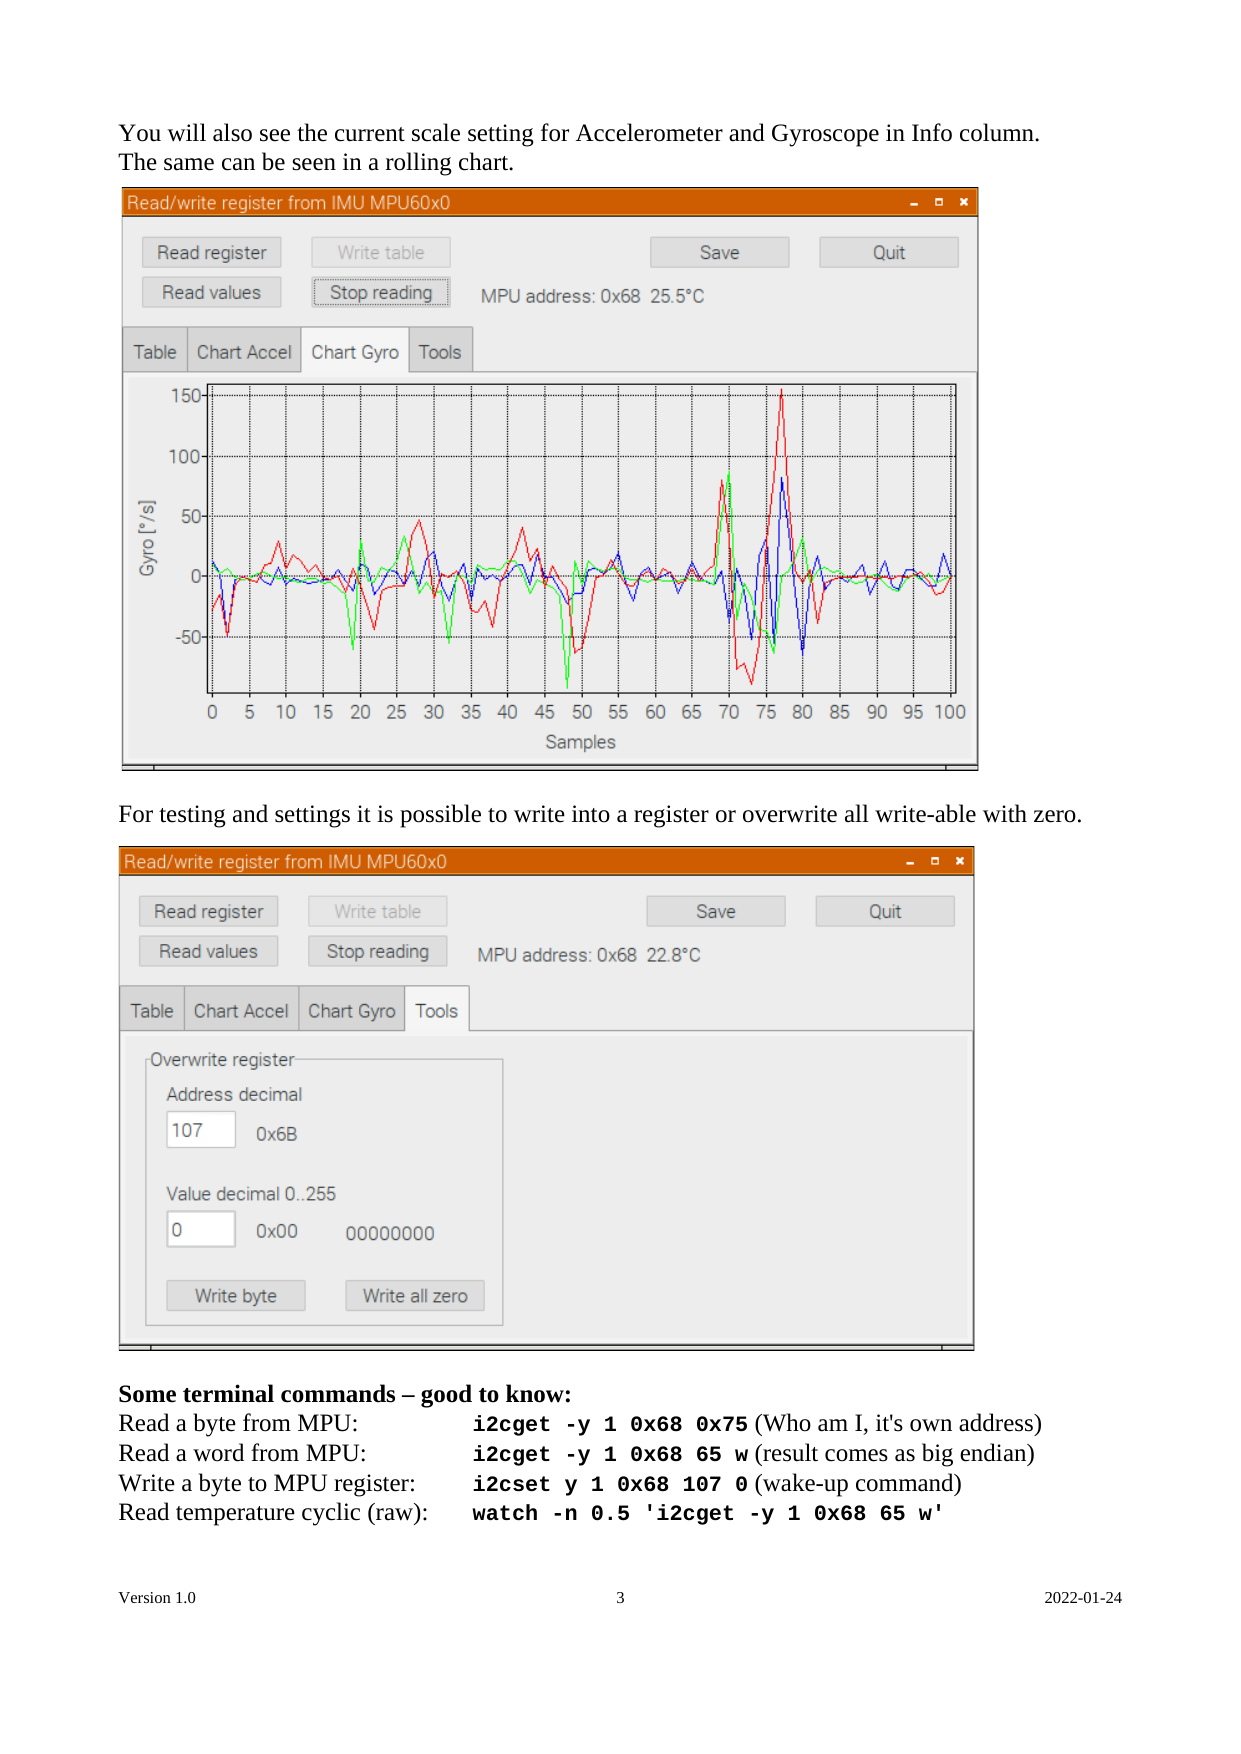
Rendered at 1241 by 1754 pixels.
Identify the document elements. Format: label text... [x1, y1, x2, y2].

text For testing and settings it is possible to write into a register or overwrite all write-able with zero. [118, 799, 1122, 828]
picture [118, 846, 975, 1351]
text Some terminal commands – good to know: [118, 1379, 1122, 1408]
text Write a byte to MPU register: i2cset y 1 0x68 107 0 (wake-up command) [118, 1468, 1122, 1497]
text You will also see the current scale setting for Accelerometer and Gyroscope in Info column. [118, 118, 1122, 147]
text The same can be seen in a rolling chart. [118, 147, 1122, 176]
text Read a byte from MPU: i2cget -y 1 0x68 0x75 (Who am I, it's own address) [118, 1408, 1122, 1438]
text Read temperature cyclic (raw): watch -n 0.5 'i2cget -y 1 0x68 65 w' [118, 1497, 1122, 1527]
picture [121, 187, 979, 771]
text Read a word from MPU: i2cget -y 1 0x68 65 w (result comes as big endian) [118, 1438, 1122, 1468]
